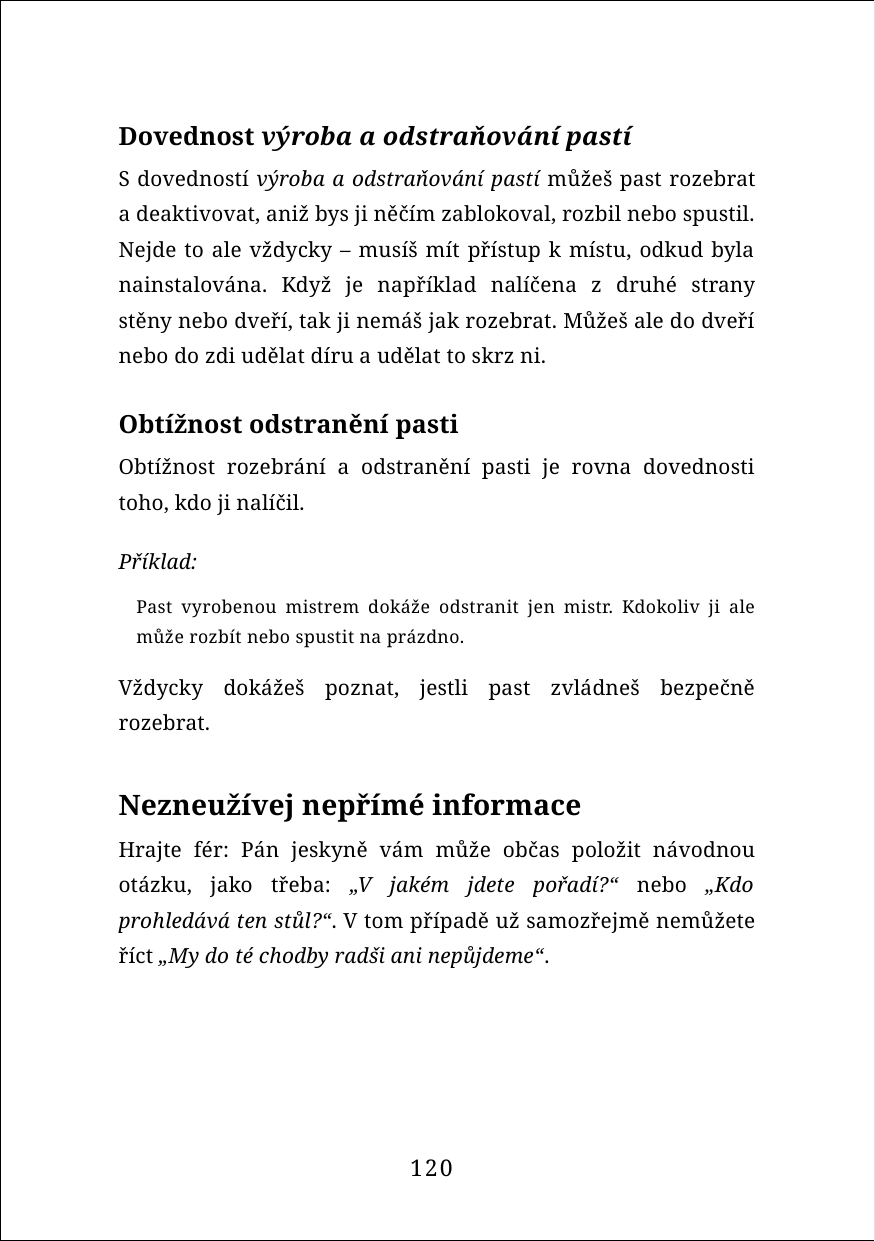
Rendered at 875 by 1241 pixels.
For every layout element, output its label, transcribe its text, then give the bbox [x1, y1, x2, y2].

subtitle Dovednost výroba a odstraňování pastí [118, 118, 756, 152]
subtitle Obtížnost odstranění pasti [118, 407, 756, 441]
text Vždycky dokážeš poznat, jestli past zvládneš bezpečně rozebrat. [118, 673, 756, 737]
text Příklad: [118, 547, 756, 576]
text Obtížnost rozebrání a odstranění pasti je rovna dovednosti toho, kdo ji nalíčil. [118, 452, 756, 516]
text S dovedností výroba a odstraňování pastí můžeš past rozebrat a deaktivovat, aniž bys ji něčím zablokoval, rozbil nebo spustil. Nejde to ale vždycky – musíš mít přístup k místu, odkud byla nainstalována. Když je například nalíčena z druhé strany stěny nebo dveří, tak ji nemáš jak rozebrat. Můžeš ale do dveří nebo do zdi udělat díru a udělat to skrz ni. [118, 164, 756, 370]
text Hrajte fér: Pán jeskyně vám může občas položit návodnou otázku, jako třeba: „V jakém jdete pořadí?“ nebo „Kdo prohledává ten stůl?“. V tom případě už samozřejmě nemůžete říct „My do té chodby radši ani nepůjdeme“. [118, 835, 756, 970]
subtitle Nezneužívej nepřímé informace [118, 785, 756, 823]
text Past vyrobenou mistrem dokáže odstranit jen mistr. Kdokoliv ji ale může rozbít nebo spustit na prázdno. [136, 594, 756, 649]
